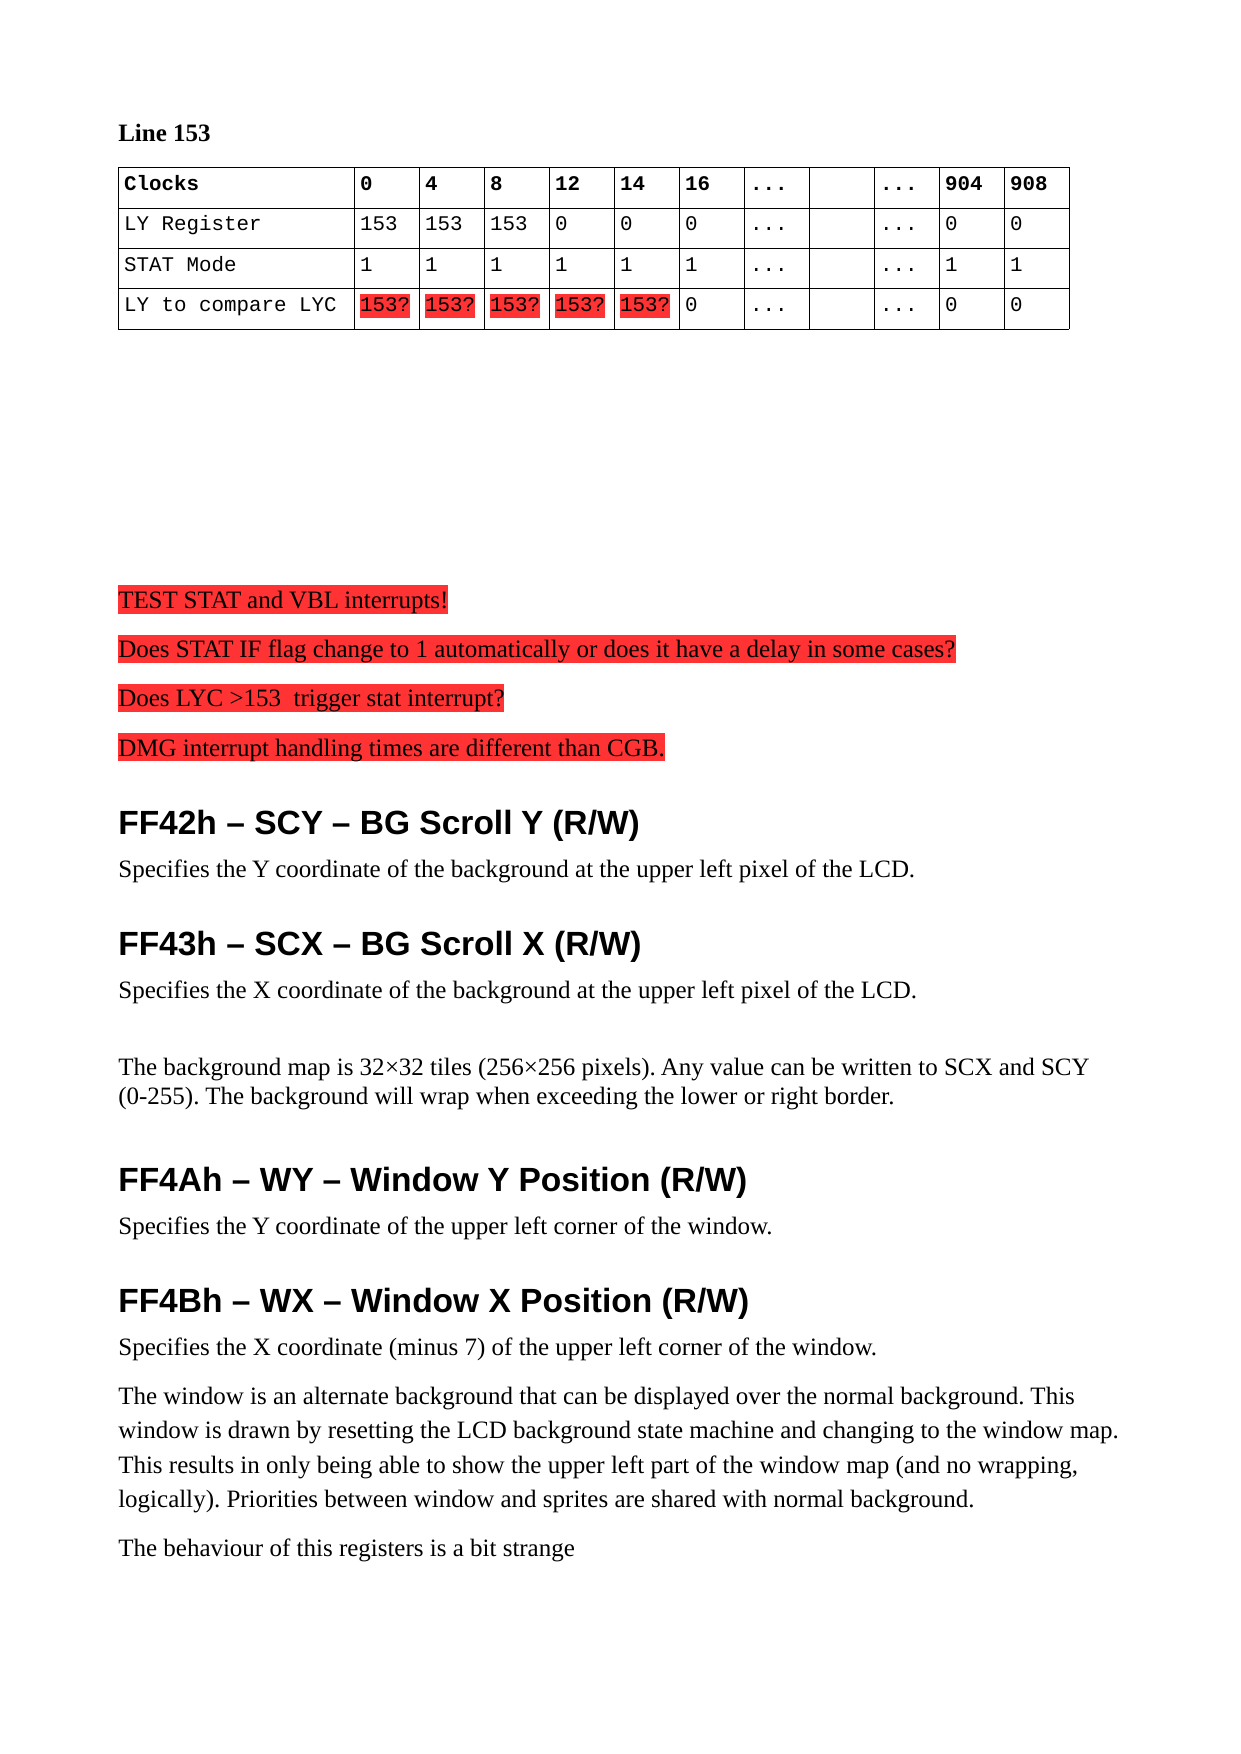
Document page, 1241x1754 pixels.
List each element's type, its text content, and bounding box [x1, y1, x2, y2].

table_cell ... [745, 209, 809, 248]
text Specifies the X coordinate of the background at the upper left pixel of the LCD. [118, 975, 1122, 1003]
table_header [810, 168, 874, 207]
table_cell 153? [485, 289, 549, 328]
text The background map is 32×32 tiles (256×256 pixels). Any value can be written to SCX and SCY (0-255). The background will wrap when exceeding the lower or right border. [118, 1052, 1122, 1110]
table_cell 1 [355, 249, 419, 288]
table_cell 1 [420, 249, 484, 288]
text Line 153 [118, 118, 1122, 147]
table_cell [810, 289, 874, 328]
table_header ... [875, 168, 939, 207]
table_cell 1 [615, 249, 679, 288]
text Specifies the Y coordinate of the upper left corner of the window. [118, 1211, 1122, 1239]
table_cell 0 [615, 209, 679, 248]
table_cell 153? [420, 289, 484, 328]
table_header 4 [420, 168, 484, 207]
table_cell LY to compare LYC [119, 289, 354, 328]
table_cell 0 [550, 209, 614, 248]
subtitle FF43h – SCX – BG Scroll X (R/W) [118, 923, 1122, 962]
table_cell 153 [485, 209, 549, 248]
table_header Clocks [119, 168, 354, 207]
table_cell 153? [355, 289, 419, 328]
text Does STAT IF flag change to 1 automatically or does it have a delay in some cases? [118, 634, 1122, 663]
text Specifies the Y coordinate of the background at the upper left pixel of the LCD. [118, 854, 1122, 882]
table_cell 153 [420, 209, 484, 248]
table_header 16 [680, 168, 744, 207]
table_cell 0 [940, 289, 1004, 328]
table_cell 153? [615, 289, 679, 328]
table_cell 153 [355, 209, 419, 248]
table_cell ... [875, 289, 939, 328]
table_header 14 [615, 168, 679, 207]
text Specifies the X coordinate (minus 7) of the upper left corner of the window. [118, 1332, 1122, 1361]
table_cell [810, 209, 874, 248]
table_header 8 [485, 168, 549, 207]
table_cell [810, 249, 874, 288]
table_cell ... [875, 249, 939, 288]
subtitle FF4Ah – WY – Window Y Position (R/W) [118, 1159, 1122, 1198]
table_cell 0 [1005, 209, 1069, 248]
table_cell 0 [940, 209, 1004, 248]
text The behaviour of this registers is a bit strange [118, 1533, 1122, 1562]
table_cell 1 [1005, 249, 1069, 288]
table_header 908 [1005, 168, 1069, 207]
table_header 12 [550, 168, 614, 207]
text Does LYC >153 trigger stat interrupt? [118, 683, 1122, 712]
subtitle FF42h – SCY – BG Scroll Y (R/W) [118, 802, 1122, 841]
text TEST STAT and VBL interrupts! [118, 585, 1122, 614]
table_header 904 [940, 168, 1004, 207]
table_cell LY Register [119, 209, 354, 248]
table_header ... [745, 168, 809, 207]
table_cell 1 [550, 249, 614, 288]
table_cell STAT Mode [119, 249, 354, 288]
table_cell ... [745, 249, 809, 288]
table_cell 0 [680, 289, 744, 328]
table_cell ... [745, 289, 809, 328]
table_cell 0 [1005, 289, 1069, 328]
subtitle FF4Bh – WX – Window X Position (R/W) [118, 1281, 1122, 1319]
table_header 0 [355, 168, 419, 207]
text DMG interrupt handling times are different than CGB. [118, 733, 1122, 761]
table_cell 1 [940, 249, 1004, 288]
table_cell 153? [550, 289, 614, 328]
text The window is an alternate background that can be displayed over the normal background. This window is drawn by resetting the LCD background state machine and changing to the window map. This results in only being able to show the upper left part of the window map (and no wrapping, logically). Priorities between window and sprites are shared with normal background. [118, 1381, 1122, 1513]
table_cell 0 [680, 209, 744, 248]
table_cell 1 [680, 249, 744, 288]
table_cell ... [875, 209, 939, 248]
table_cell 1 [485, 249, 549, 288]
